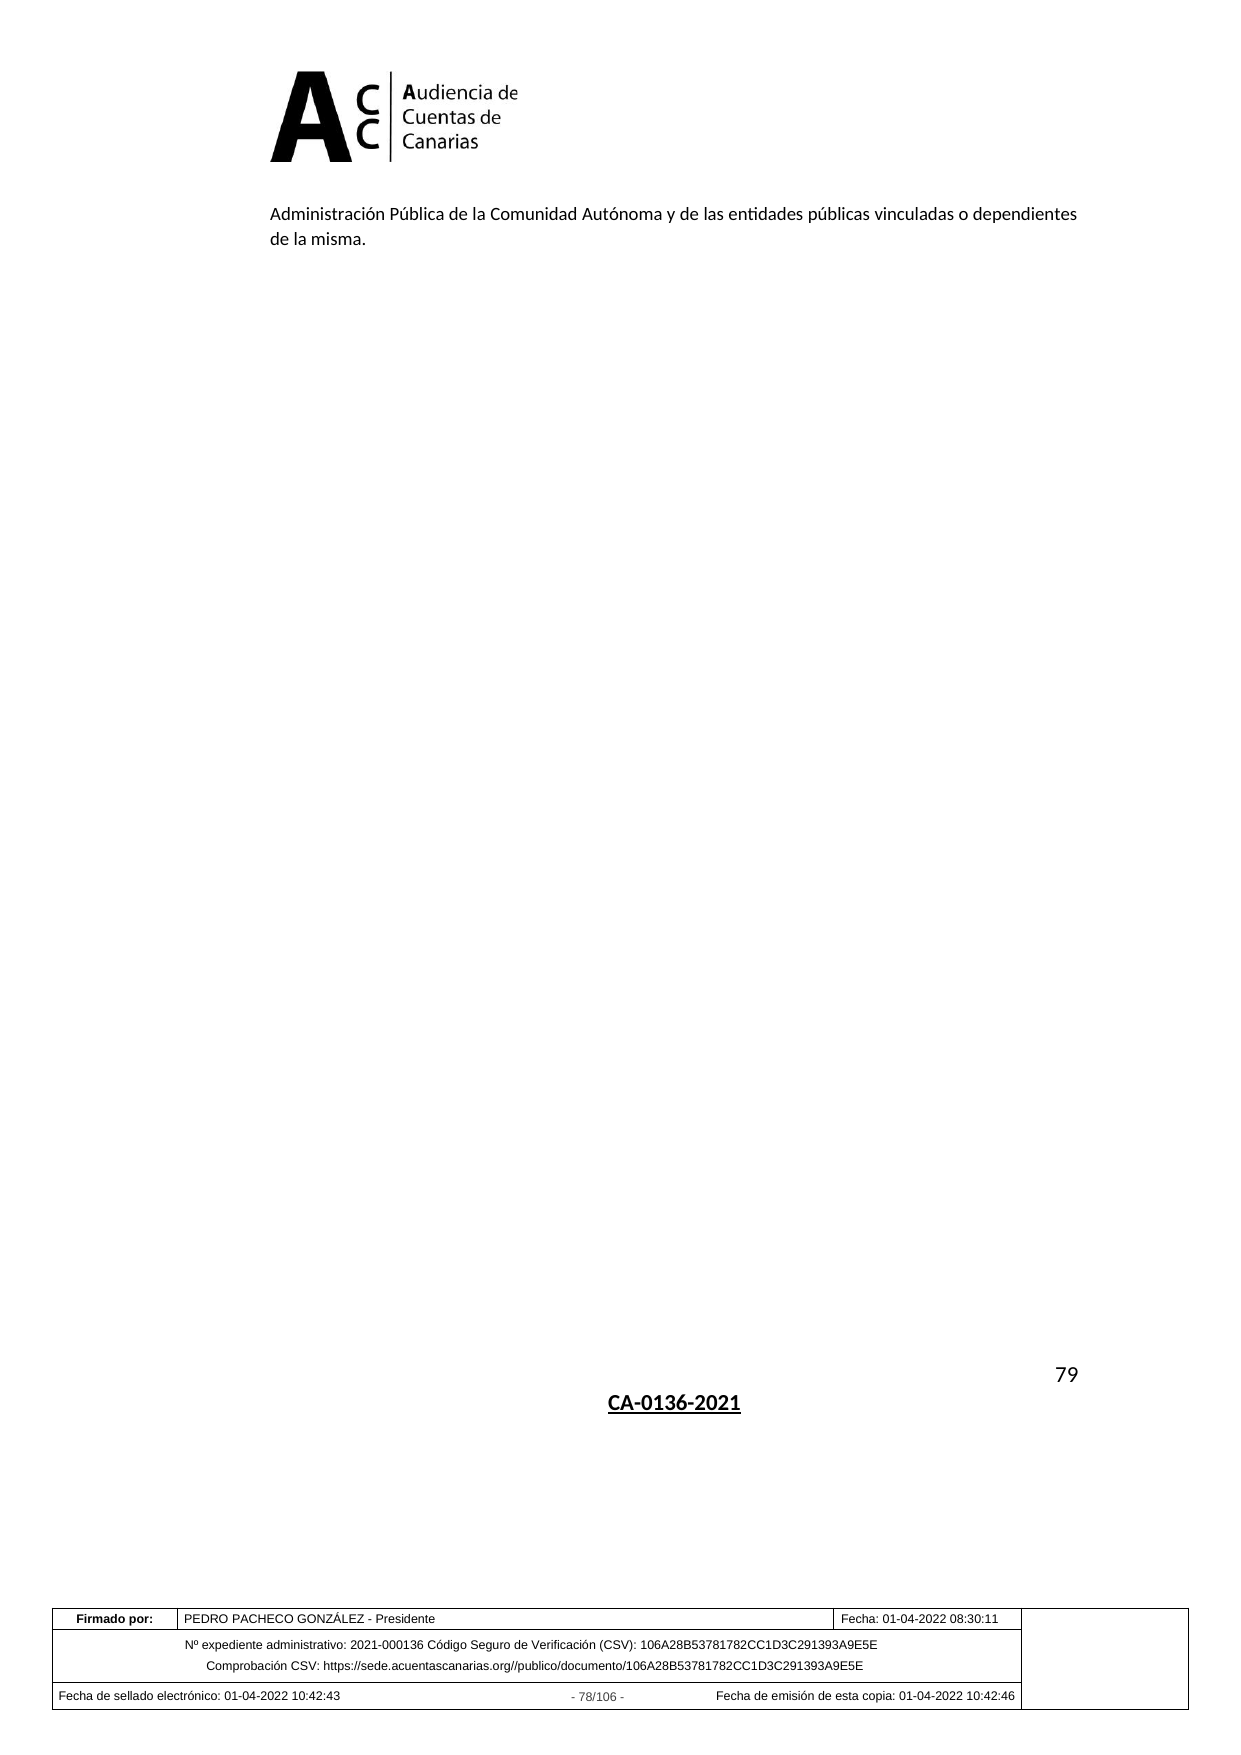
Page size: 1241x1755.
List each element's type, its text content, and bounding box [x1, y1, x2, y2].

text Administración Pública de la Comunidad Autónoma y de las entidades públicas vinculadas o dependientes de la misma. [270, 202, 1079, 250]
